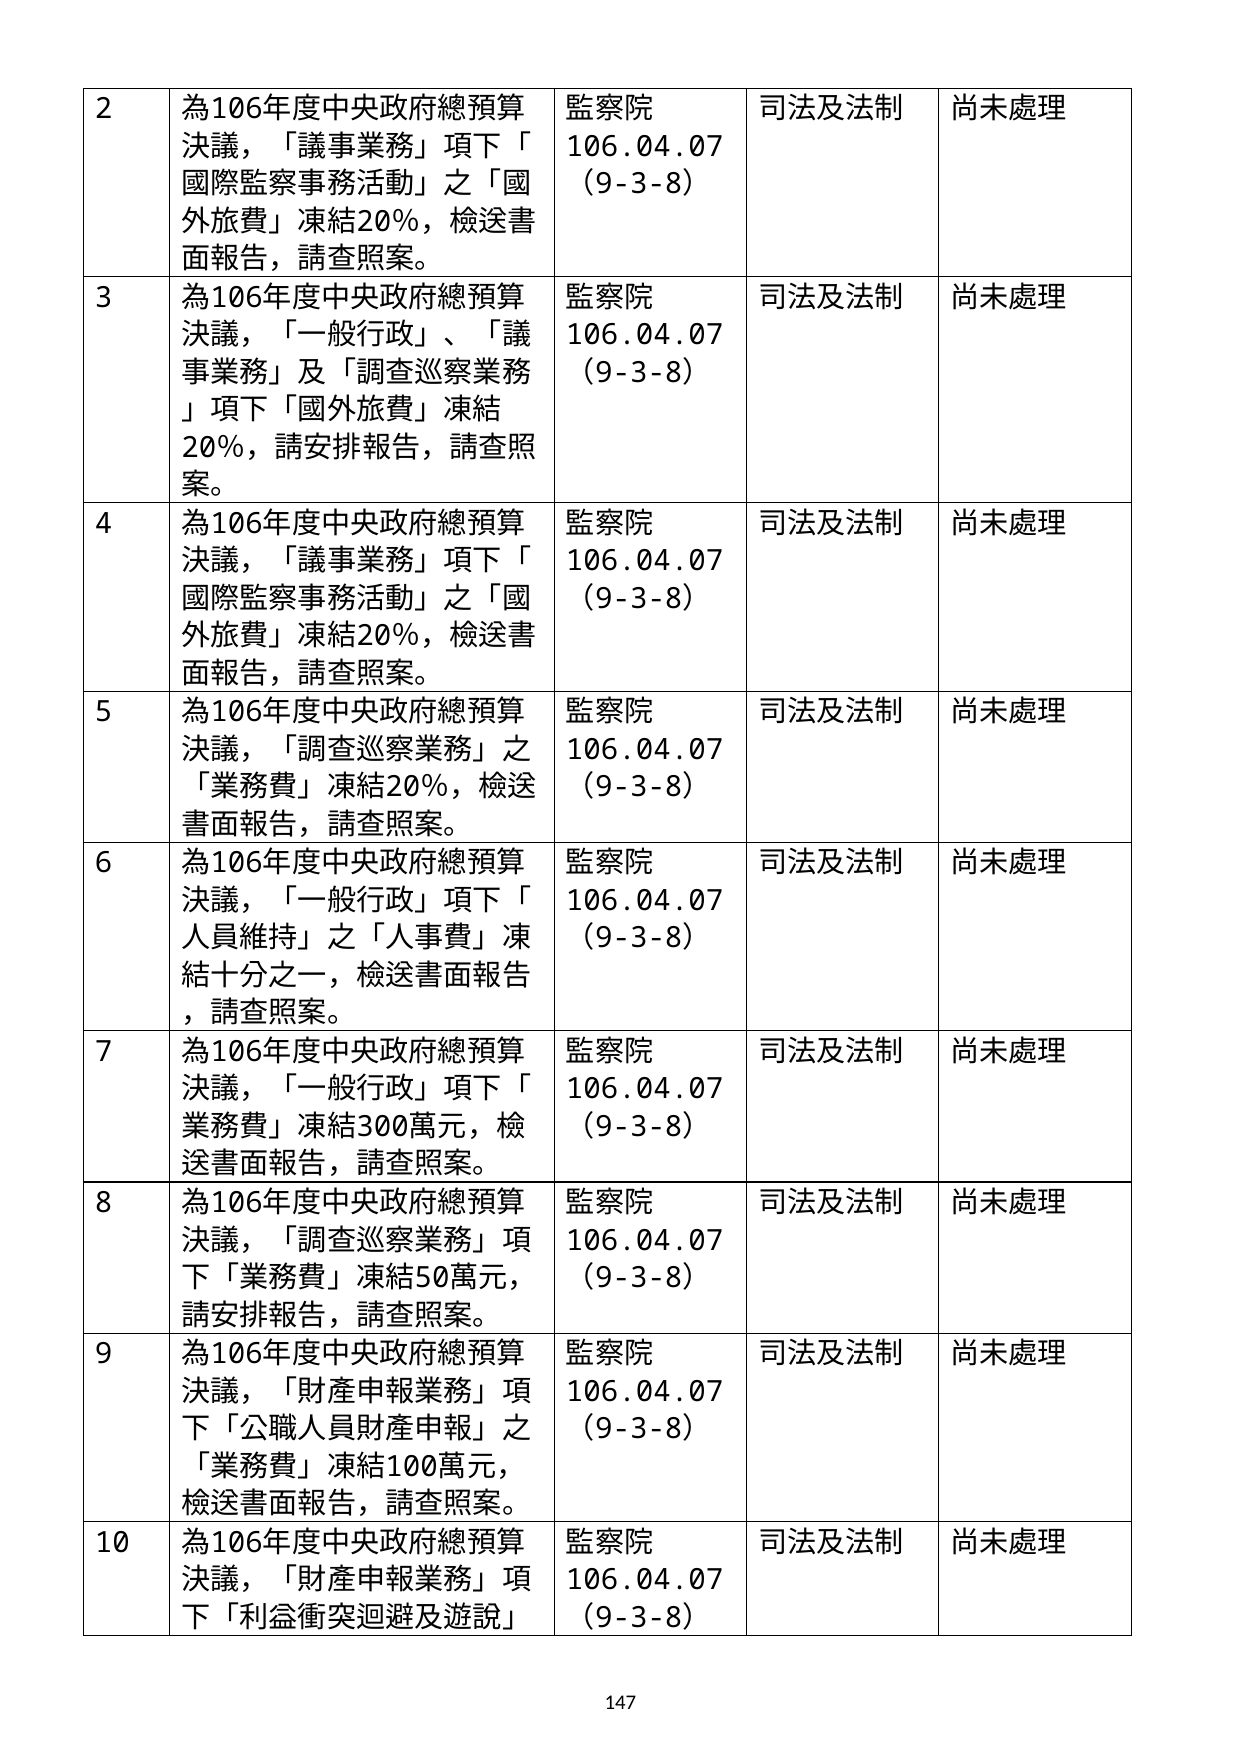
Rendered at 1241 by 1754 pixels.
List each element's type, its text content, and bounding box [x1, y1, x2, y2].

table_cell 司法及法制 [747, 1031, 938, 1181]
table_cell 9 [84, 1334, 169, 1521]
table_cell 為106年度中央政府總預算決議，「調查巡察業務」之「業務費」凍結20％，檢送書面報告，請查照案。 [170, 692, 554, 842]
table_cell 為106年度中央政府總預算決議，「議事業務」項下「國際監察事務活動」之「國外旅費」凍結20％，檢送書面報告，請查照案。 [170, 89, 554, 276]
table_cell 監察院 106.04.07 （9-3-8） [555, 843, 746, 1030]
table_cell 為106年度中央政府總預算決議，「財產申報業務」項下「利益衝突迴避及遊說」 [170, 1522, 554, 1634]
table_cell 監察院 106.04.07 （9-3-8） [555, 89, 746, 276]
table_cell 監察院 106.04.07 （9-3-8） [555, 503, 746, 691]
table_cell 司法及法制 [747, 503, 938, 691]
table_cell 監察院 106.04.07 （9-3-8） [555, 1183, 746, 1332]
table_cell 監察院 106.04.07 （9-3-8） [555, 692, 746, 842]
table_cell 司法及法制 [747, 277, 938, 502]
table_cell 8 [84, 1183, 169, 1332]
table_cell 5 [84, 692, 169, 842]
table_cell 7 [84, 1031, 169, 1181]
table_cell 尚未處理 [939, 89, 1131, 276]
table_cell 為106年度中央政府總預算決議，「一般行政」項下「人員維持」之「人事費」凍結十分之一，檢送書面報告，請查照案。 [170, 843, 554, 1030]
table_cell 司法及法制 [747, 1183, 938, 1332]
table_cell 尚未處理 [939, 277, 1131, 502]
table_cell 司法及法制 [747, 843, 938, 1030]
table_cell 司法及法制 [747, 1522, 938, 1634]
table_cell 為106年度中央政府總預算決議，「財產申報業務」項下「公職人員財產申報」之「業務費」凍結100萬元，檢送書面報告，請查照案。 [170, 1334, 554, 1521]
table_cell 4 [84, 503, 169, 691]
table_cell 6 [84, 843, 169, 1030]
table_cell 為106年度中央政府總預算決議，「一般行政」、「議事業務」及「調查巡察業務」項下「國外旅費」凍結20％，請安排報告，請查照案。 [170, 277, 554, 502]
table_cell 為106年度中央政府總預算決議，「議事業務」項下「國際監察事務活動」之「國外旅費」凍結20％，檢送書面報告，請查照案。 [170, 503, 554, 691]
table_cell 司法及法制 [747, 692, 938, 842]
table_cell 10 [84, 1522, 169, 1634]
table_cell 監察院 106.04.07 （9-3-8） [555, 1522, 746, 1634]
table_cell 尚未處理 [939, 692, 1131, 842]
table_cell 尚未處理 [939, 1522, 1131, 1634]
table_cell 2 [84, 89, 169, 276]
table_cell 3 [84, 277, 169, 502]
table_cell 尚未處理 [939, 1031, 1131, 1181]
table_cell 監察院 106.04.07 （9-3-8） [555, 1031, 746, 1181]
table_cell 司法及法制 [747, 1334, 938, 1521]
table_cell 尚未處理 [939, 843, 1131, 1030]
table_cell 尚未處理 [939, 1334, 1131, 1521]
table_cell 為106年度中央政府總預算決議，「調查巡察業務」項下「業務費」凍結50萬元，請安排報告，請查照案。 [170, 1183, 554, 1332]
table_cell 監察院 106.04.07 （9-3-8） [555, 1334, 746, 1521]
table_cell 尚未處理 [939, 1183, 1131, 1332]
table_cell 尚未處理 [939, 503, 1131, 691]
table_cell 為106年度中央政府總預算決議，「一般行政」項下「業務費」凍結300萬元，檢送書面報告，請查照案。 [170, 1031, 554, 1181]
table_cell 監察院 106.04.07 （9-3-8） [555, 277, 746, 502]
table_cell 司法及法制 [747, 89, 938, 276]
